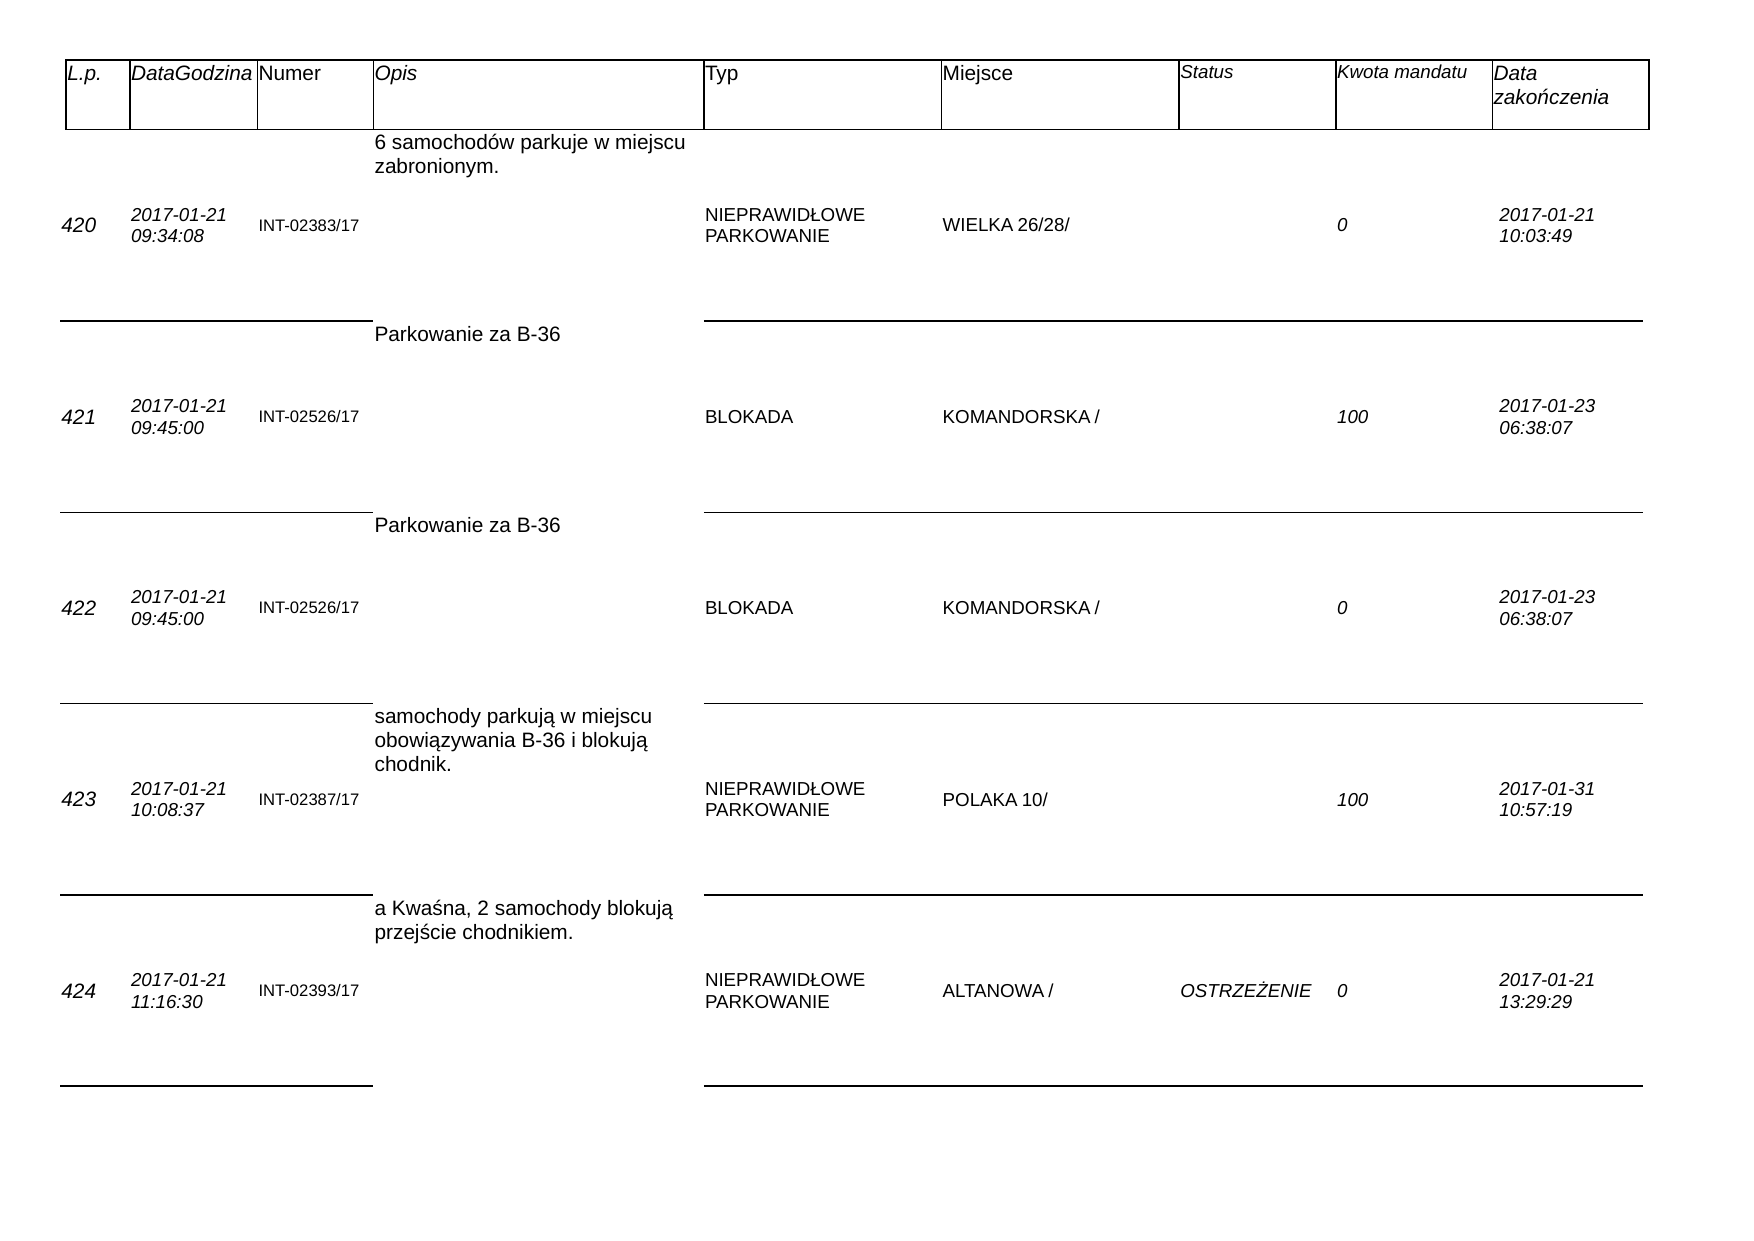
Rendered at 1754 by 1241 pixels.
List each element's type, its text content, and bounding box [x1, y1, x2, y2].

table_cell 2017-01-21 09:45:00 [130, 513, 257, 703]
table_header [60, 59, 65, 129]
table_cell INT-02526/17 [257, 322, 373, 511]
table_cell 421 [60, 322, 130, 511]
table_cell Parkowanie za B-36 [373, 320, 704, 511]
table_cell KOMANDORSKA / [941, 322, 1179, 511]
table_cell BLOKADA [704, 322, 941, 511]
table_header DataGodzina [131, 61, 257, 129]
table_cell 2017-01-23 06:38:07 [1498, 513, 1643, 703]
table_cell INT-02387/17 [257, 704, 373, 894]
table_cell 2017-01-21 13:29:29 [1498, 896, 1643, 1085]
table_cell 0 [1336, 513, 1498, 703]
table_cell INT-02383/17 [257, 130, 373, 320]
table_cell 2017-01-21 10:08:37 [130, 704, 257, 894]
table_cell Parkowanie za B-36 [373, 511, 704, 703]
table_cell samochody parkują w miejscu obowiązywania B-36 i blokują chodnik. [373, 703, 704, 894]
table_header Status [1180, 61, 1335, 129]
table_cell BLOKADA [704, 513, 941, 703]
table_header L.p. [67, 61, 129, 129]
table_cell 2017-01-23 06:38:07 [1498, 322, 1643, 511]
table_cell 2017-01-21 10:03:49 [1498, 130, 1643, 320]
table_cell [1179, 513, 1336, 703]
table_cell 2017-01-21 11:16:30 [130, 896, 257, 1085]
table_header Numer [258, 61, 373, 129]
table_cell 2017-01-21 09:45:00 [130, 322, 257, 511]
table_cell [1179, 322, 1336, 511]
table_cell [1643, 320, 1649, 511]
table_cell a Kwaśna, 2 samochody blokują przejście chodnikiem. [373, 894, 704, 1085]
table_cell [1179, 130, 1336, 320]
table_cell WIELKA 26/28/ [941, 130, 1179, 320]
table_cell INT-02526/17 [257, 513, 373, 703]
table_cell [1643, 894, 1649, 1085]
table_cell 0 [1336, 130, 1498, 320]
table_cell 2017-01-31 10:57:19 [1498, 704, 1643, 894]
table_cell 100 [1336, 704, 1498, 894]
table_cell 424 [60, 896, 130, 1085]
table_cell NIEPRAWIDŁOWE PARKOWANIE [704, 130, 941, 320]
table_cell 420 [60, 129, 130, 320]
table_cell NIEPRAWIDŁOWE PARKOWANIE [704, 704, 941, 894]
table_cell KOMANDORSKA / [941, 513, 1179, 703]
table_cell ALTANOWA / [941, 896, 1179, 1085]
table_cell [1643, 703, 1649, 894]
table_cell 422 [60, 513, 130, 703]
table_cell 423 [60, 704, 130, 894]
table_header Opis [374, 61, 703, 129]
table_cell 100 [1336, 322, 1498, 511]
table_cell [1643, 130, 1649, 320]
table_header Data zakończenia [1493, 61, 1648, 129]
table_header Typ [705, 61, 941, 129]
table_cell [1179, 704, 1336, 894]
table_cell OSTRZEŻENIE [1179, 896, 1336, 1085]
table_cell POLAKA 10/ [941, 704, 1179, 894]
table_header Kwota mandatu [1337, 61, 1492, 129]
table_cell 2017-01-21 09:34:08 [130, 130, 257, 320]
table_cell [1643, 511, 1649, 703]
table_header Miejsce [942, 61, 1178, 129]
table_cell INT-02393/17 [257, 896, 373, 1085]
table_cell 6 samochodów parkuje w miejscu zabronionym. [373, 130, 704, 320]
table_cell NIEPRAWIDŁOWE PARKOWANIE [704, 896, 941, 1085]
table_cell 0 [1336, 896, 1498, 1085]
